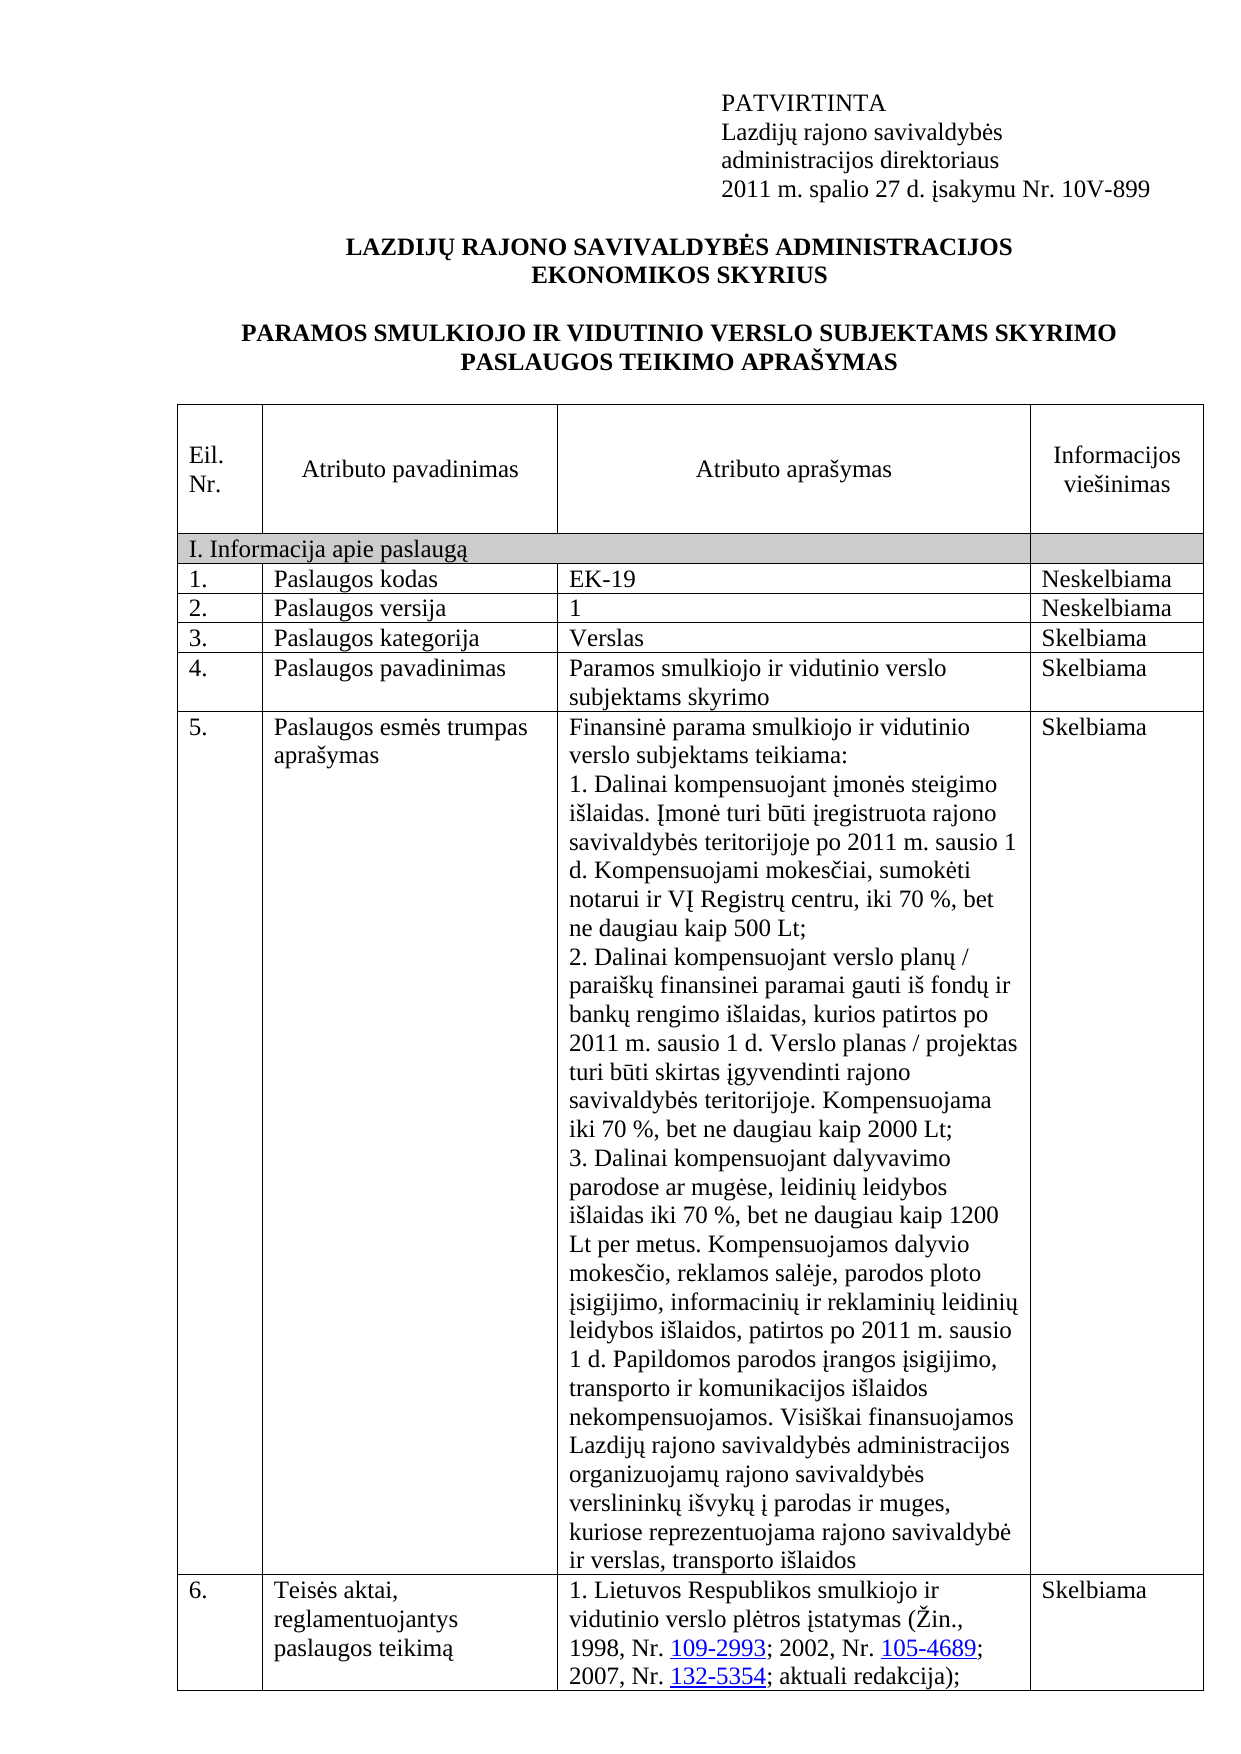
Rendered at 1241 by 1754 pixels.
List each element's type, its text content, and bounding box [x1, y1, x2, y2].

table_cell 4. [178, 653, 262, 711]
table_cell Skelbiama [1031, 1575, 1203, 1690]
table_cell [1031, 534, 1203, 563]
text administracijos direktoriaus [177, 145, 1181, 174]
table_cell Paramos smulkiojo ir vidutinio verslo subjektams skyrimo [558, 653, 1030, 711]
table_cell Neskelbiama [1031, 594, 1203, 622]
table_cell 6. [178, 1575, 262, 1690]
text PATVIRTINTA [177, 88, 1181, 117]
table_cell 5. [178, 712, 262, 1574]
table_cell Finansinė parama smulkiojo ir vidutinio verslo subjektams teikiama: 1. Dalinai kompensuojant įmonės steigimo išlaidas. Įmonė turi būti įregistruota rajono savivaldybės teritorijoje po 2011 m. sausio 1 d. Kompensuojami mokesčiai, sumokėti notarui ir VĮ Registrų centru, iki 70 %, bet ne daugiau kaip 500 Lt; 2. Dalinai kompensuojant verslo planų / paraiškų finansinei paramai gauti iš fondų ir bankų rengimo išlaidas, kurios patirtos po 2011 m. sausio 1 d. Verslo planas / projektas turi būti skirtas įgyvendinti rajono savivaldybės teritorijoje. Kompensuojama iki 70 %, bet ne daugiau kaip 2000 Lt; 3. Dalinai kompensuojant dalyvavimo parodose ar mugėse, leidinių leidybos išlaidas iki 70 %, bet ne daugiau kaip 1200 Lt per metus. Kompensuojamos dalyvio mokesčio, reklamos salėje, parodos ploto įsigijimo, informacinių ir reklaminių leidinių leidybos išlaidos, patirtos po 2011 m. sausio 1 d. Papildomos parodos įrangos įsigijimo, transporto ir komunikacijos išlaidos nekompensuojamos. Visiškai finansuojamos Lazdijų rajono savivaldybės administracijos organizuojamų rajono savivaldybės verslininkų išvykų į parodas ir muges, kuriose reprezentuojama rajono savivaldybė ir verslas, transporto išlaidos [558, 712, 1030, 1574]
table_cell 3. [178, 623, 262, 652]
text 2011 m. spalio 27 d. įsakymu Nr. 10V-899 [177, 174, 1181, 203]
table_cell Skelbiama [1031, 712, 1203, 1574]
table_cell Paslaugos esmės trumpas aprašymas [263, 712, 557, 1574]
text PARAMOS SMULKIOJO IR VIDUTINIO VERSLO SUBJEKTAMS SKYRIMO PASLAUGOS TEIKIMO APRAŠYMAS [177, 318, 1181, 375]
table_cell Paslaugos kodas [263, 564, 557, 592]
table_cell Paslaugos pavadinimas [263, 653, 557, 711]
table_cell I. Informacija apie paslaugą [178, 534, 1030, 563]
text EKONOMIKOS SKYRIUS [177, 260, 1181, 289]
table_cell Skelbiama [1031, 653, 1203, 711]
text Lazdijų rajono savivaldybės [177, 117, 1181, 145]
text LAZDIJŲ RAJONO SAVIVALDYBĖS ADMINISTRACIJOS [177, 232, 1181, 260]
table_cell 1 [558, 594, 1030, 622]
table_cell Skelbiama [1031, 623, 1203, 652]
table_cell Neskelbiama [1031, 564, 1203, 592]
table_cell Paslaugos versija [263, 594, 557, 622]
table_cell EK-19 [558, 564, 1030, 592]
table_header Atributo aprašymas [558, 405, 1030, 533]
table_cell 1. [178, 564, 262, 592]
table_header Eil. Nr. [178, 405, 262, 533]
table_cell Paslaugos kategorija [263, 623, 557, 652]
table_cell 1. Lietuvos Respublikos smulkiojo ir vidutinio verslo plėtros įstatymas (Žin., 1998, Nr. 109-2993; 2002, Nr. 105-4689; 2007, Nr. 132-5354; aktuali redakcija); [558, 1575, 1030, 1690]
table_header Atributo pavadinimas [263, 405, 557, 533]
table_cell Teisės aktai, reglamentuojantys paslaugos teikimą [263, 1575, 557, 1690]
table_cell 2. [178, 594, 262, 622]
table_header Informacijos viešinimas [1031, 405, 1203, 533]
table_cell Verslas [558, 623, 1030, 652]
